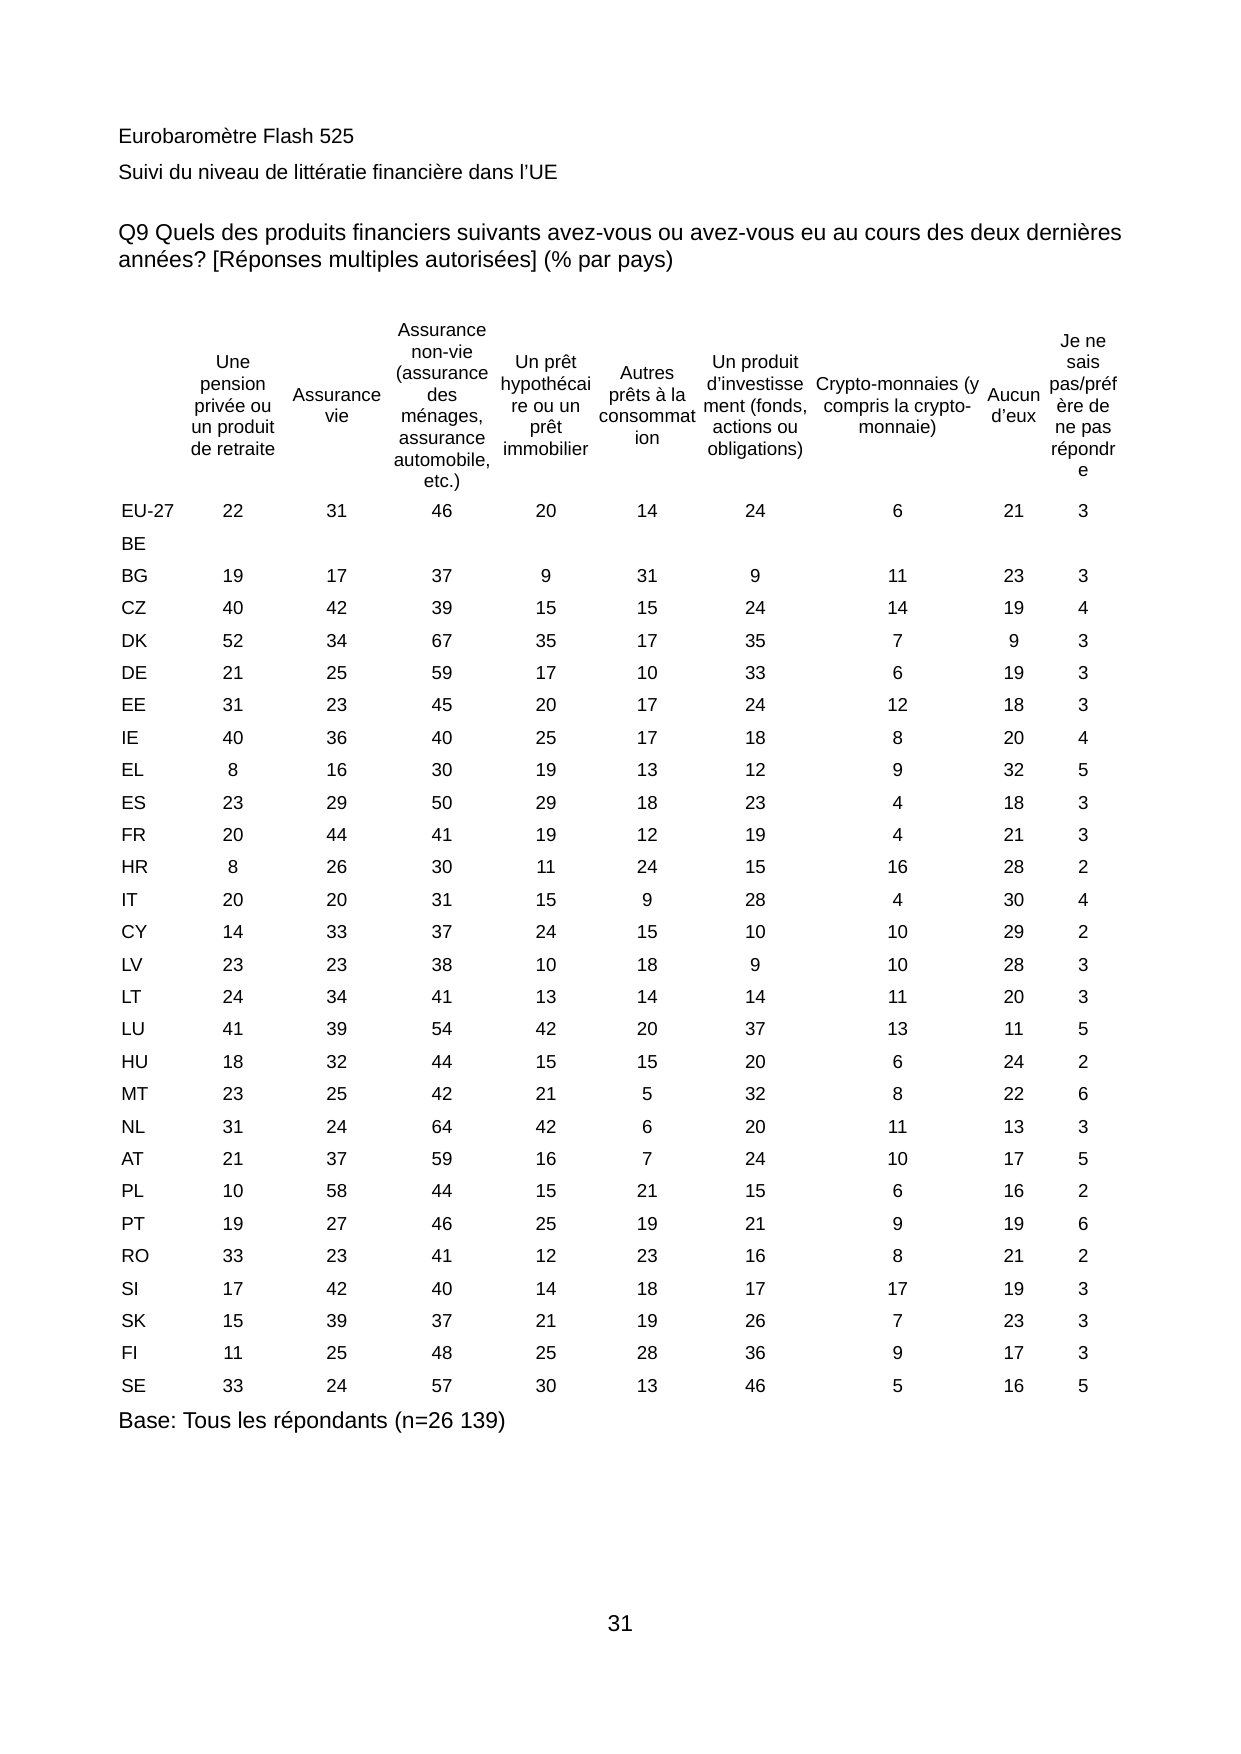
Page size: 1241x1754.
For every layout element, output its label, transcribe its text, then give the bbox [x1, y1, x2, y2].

table_cell 23 [286, 948, 388, 980]
table_cell 37 [388, 1304, 496, 1337]
table_cell 2 [1044, 851, 1122, 883]
table_cell 19 [983, 592, 1044, 624]
table_cell 42 [286, 592, 388, 624]
table_cell 18 [983, 689, 1044, 721]
table_cell 42 [496, 1110, 595, 1142]
table_cell 50 [388, 786, 496, 818]
table_cell 15 [496, 1045, 595, 1078]
table_cell 33 [699, 656, 812, 689]
table_cell 31 [286, 495, 388, 527]
table_cell 19 [983, 1207, 1044, 1239]
table_cell 23 [699, 786, 812, 818]
table_cell 4 [1044, 883, 1122, 916]
table_cell 19 [595, 1207, 699, 1239]
table_cell 58 [286, 1175, 388, 1207]
table_cell 15 [699, 851, 812, 883]
table_cell 13 [496, 980, 595, 1013]
table_cell 33 [286, 916, 388, 948]
table_cell 23 [983, 559, 1044, 592]
table_cell 28 [699, 883, 812, 916]
table_cell 24 [595, 851, 699, 883]
table_cell 5 [812, 1369, 983, 1402]
table_cell 32 [286, 1045, 388, 1078]
table_cell 8 [180, 754, 286, 786]
table_cell 18 [595, 948, 699, 980]
table_cell 27 [286, 1207, 388, 1239]
table_cell 25 [286, 1078, 388, 1110]
table_header Assurance non-vie (assurance des ménages, assurance automobile, etc.) [388, 316, 496, 494]
table_cell [595, 527, 699, 559]
table_cell LT [118, 980, 180, 1013]
table_cell 6 [812, 495, 983, 527]
table_cell SI [118, 1272, 180, 1304]
table_cell 13 [983, 1110, 1044, 1142]
table_cell 25 [496, 1207, 595, 1239]
table_cell 18 [983, 786, 1044, 818]
table_cell 6 [812, 1175, 983, 1207]
table_cell 37 [388, 916, 496, 948]
table_cell 29 [496, 786, 595, 818]
table_cell 41 [388, 980, 496, 1013]
table_cell 21 [180, 656, 286, 689]
table_cell 39 [388, 592, 496, 624]
text Q9 Quels des produits financiers suivants avez-vous ou avez-vous eu au cours des deux dernières années? [Réponses multiples autorisées] (% par pays) [118, 219, 1122, 272]
table_cell 11 [812, 559, 983, 592]
table_cell 59 [388, 656, 496, 689]
table_cell 17 [595, 689, 699, 721]
table_cell HR [118, 851, 180, 883]
table_header Un prêt hypothécaire ou un prêt immobilier [496, 316, 595, 494]
table_cell 24 [699, 689, 812, 721]
table_cell 20 [595, 1013, 699, 1045]
table_cell 10 [595, 656, 699, 689]
table_cell 6 [1044, 1207, 1122, 1239]
table_cell 20 [983, 721, 1044, 754]
table_cell 33 [180, 1369, 286, 1402]
table_cell 3 [1044, 786, 1122, 818]
table_cell 24 [699, 1143, 812, 1175]
table_cell 12 [699, 754, 812, 786]
table_cell 23 [286, 689, 388, 721]
table_cell 18 [595, 1272, 699, 1304]
table_cell 9 [983, 624, 1044, 656]
table_cell 42 [496, 1013, 595, 1045]
table_cell 3 [1044, 980, 1122, 1013]
table_cell 57 [388, 1369, 496, 1402]
table_cell 32 [983, 754, 1044, 786]
table_cell 5 [1044, 1143, 1122, 1175]
table_cell 11 [180, 1337, 286, 1369]
table_cell 19 [699, 819, 812, 851]
table_cell 9 [699, 948, 812, 980]
table_cell 54 [388, 1013, 496, 1045]
table_cell 37 [699, 1013, 812, 1045]
table_cell 5 [1044, 1013, 1122, 1045]
table_cell 40 [388, 1272, 496, 1304]
table_cell 16 [983, 1369, 1044, 1402]
table_cell DK [118, 624, 180, 656]
table_cell 31 [180, 689, 286, 721]
table_cell 4 [812, 819, 983, 851]
table_cell 8 [180, 851, 286, 883]
table_cell 20 [180, 819, 286, 851]
table_cell 21 [595, 1175, 699, 1207]
table_cell 11 [812, 980, 983, 1013]
table_cell 46 [388, 1207, 496, 1239]
table_cell 3 [1044, 559, 1122, 592]
table_cell 39 [286, 1013, 388, 1045]
table_cell 2 [1044, 1045, 1122, 1078]
table_cell IT [118, 883, 180, 916]
table_cell 44 [388, 1175, 496, 1207]
table_cell 32 [699, 1078, 812, 1110]
table_cell 3 [1044, 656, 1122, 689]
table_cell 20 [699, 1045, 812, 1078]
table_cell 6 [595, 1110, 699, 1142]
table_cell 10 [812, 1143, 983, 1175]
table_cell [388, 527, 496, 559]
table_cell EU-27 [118, 495, 180, 527]
table_cell 14 [180, 916, 286, 948]
table_cell 5 [595, 1078, 699, 1110]
table_cell 34 [286, 624, 388, 656]
table_cell 12 [496, 1240, 595, 1272]
table_cell 42 [388, 1078, 496, 1110]
table_cell CZ [118, 592, 180, 624]
table_cell 10 [699, 916, 812, 948]
table_cell 41 [180, 1013, 286, 1045]
table_cell 3 [1044, 948, 1122, 980]
table_cell 24 [496, 916, 595, 948]
table_cell 17 [180, 1272, 286, 1304]
table_cell 45 [388, 689, 496, 721]
table_cell 6 [812, 656, 983, 689]
table_cell 21 [496, 1304, 595, 1337]
table_cell 17 [983, 1337, 1044, 1369]
table_cell DE [118, 656, 180, 689]
table_cell 4 [1044, 592, 1122, 624]
table_cell 16 [983, 1175, 1044, 1207]
table_cell 11 [496, 851, 595, 883]
table_cell 9 [496, 559, 595, 592]
table_cell 40 [180, 721, 286, 754]
table_cell 24 [180, 980, 286, 1013]
table_cell 6 [812, 1045, 983, 1078]
table_cell 21 [180, 1143, 286, 1175]
text Base: Tous les répondants (n=26 139) [118, 1407, 1122, 1434]
table_cell 17 [699, 1272, 812, 1304]
table_cell EL [118, 754, 180, 786]
table_cell 37 [388, 559, 496, 592]
table_cell 3 [1044, 689, 1122, 721]
table_cell FI [118, 1337, 180, 1369]
table_cell 13 [595, 754, 699, 786]
table_cell 30 [983, 883, 1044, 916]
table_cell 14 [699, 980, 812, 1013]
table_cell 29 [286, 786, 388, 818]
table_cell [699, 527, 812, 559]
table_cell 25 [286, 656, 388, 689]
table_cell 10 [812, 916, 983, 948]
table_cell 34 [286, 980, 388, 1013]
table_cell 21 [983, 495, 1044, 527]
table_cell 30 [496, 1369, 595, 1402]
table_cell 14 [812, 592, 983, 624]
table_cell 33 [180, 1240, 286, 1272]
table_cell 29 [983, 916, 1044, 948]
table_cell 24 [983, 1045, 1044, 1078]
table_cell 40 [180, 592, 286, 624]
table_cell 42 [286, 1272, 388, 1304]
table_cell [1044, 527, 1122, 559]
table_cell 19 [983, 1272, 1044, 1304]
table_cell 21 [983, 819, 1044, 851]
table_cell 13 [595, 1369, 699, 1402]
table_cell 17 [286, 559, 388, 592]
table_cell 20 [496, 495, 595, 527]
table_cell 23 [983, 1304, 1044, 1337]
table_cell 24 [699, 495, 812, 527]
table_cell 3 [1044, 624, 1122, 656]
table_cell 2 [1044, 1240, 1122, 1272]
table_header Un produit d’investissement (fonds, actions ou obligations) [699, 316, 812, 494]
table_cell 19 [496, 819, 595, 851]
table_cell 30 [388, 754, 496, 786]
table_cell 59 [388, 1143, 496, 1175]
table_cell 14 [595, 980, 699, 1013]
table_cell 8 [812, 721, 983, 754]
table_header Aucun d’eux [983, 316, 1044, 494]
table_header Crypto-monnaies (y compris la crypto-monnaie) [812, 316, 983, 494]
table_cell 46 [388, 495, 496, 527]
table_cell 17 [496, 656, 595, 689]
table_cell 17 [595, 624, 699, 656]
table_cell 23 [595, 1240, 699, 1272]
table_cell 12 [812, 689, 983, 721]
table_cell 35 [496, 624, 595, 656]
table_cell 52 [180, 624, 286, 656]
table_cell 19 [180, 1207, 286, 1239]
table_cell 15 [595, 916, 699, 948]
table_cell 17 [812, 1272, 983, 1304]
table_cell 67 [388, 624, 496, 656]
table_cell BG [118, 559, 180, 592]
table_cell 64 [388, 1110, 496, 1142]
table_cell 28 [595, 1337, 699, 1369]
table_cell 9 [595, 883, 699, 916]
table_cell 11 [812, 1110, 983, 1142]
table_cell [286, 527, 388, 559]
table_cell 38 [388, 948, 496, 980]
table_cell PL [118, 1175, 180, 1207]
table_header Une pension privée ou un produit de retraite [180, 316, 286, 494]
table_cell 41 [388, 1240, 496, 1272]
table_cell 17 [595, 721, 699, 754]
table_cell 44 [388, 1045, 496, 1078]
table_cell 16 [812, 851, 983, 883]
table_cell 9 [812, 1207, 983, 1239]
table_cell 3 [1044, 1110, 1122, 1142]
table_cell 36 [699, 1337, 812, 1369]
table_cell 22 [180, 495, 286, 527]
table_cell 30 [388, 851, 496, 883]
table_cell 14 [595, 495, 699, 527]
table_cell 24 [286, 1110, 388, 1142]
table_cell [180, 527, 286, 559]
table_cell [496, 527, 595, 559]
table_cell 7 [812, 624, 983, 656]
table_cell 12 [595, 819, 699, 851]
table_cell 2 [1044, 1175, 1122, 1207]
table_cell 17 [983, 1143, 1044, 1175]
table_cell LU [118, 1013, 180, 1045]
table_cell 39 [286, 1304, 388, 1337]
table_cell LV [118, 948, 180, 980]
table_cell EE [118, 689, 180, 721]
table_cell HU [118, 1045, 180, 1078]
table_cell 26 [286, 851, 388, 883]
table_cell 15 [496, 592, 595, 624]
table_cell 36 [286, 721, 388, 754]
table_cell 28 [983, 851, 1044, 883]
table_cell 48 [388, 1337, 496, 1369]
table_cell 24 [286, 1369, 388, 1402]
table_cell 21 [983, 1240, 1044, 1272]
table_cell 9 [812, 754, 983, 786]
table_header Assurance vie [286, 316, 388, 494]
table_cell 21 [699, 1207, 812, 1239]
table_cell MT [118, 1078, 180, 1110]
table_cell 15 [496, 883, 595, 916]
table_cell 20 [180, 883, 286, 916]
table_cell BE [118, 527, 180, 559]
table_cell 16 [699, 1240, 812, 1272]
table_cell FR [118, 819, 180, 851]
table_cell 37 [286, 1143, 388, 1175]
table_cell PT [118, 1207, 180, 1239]
table_cell 2 [1044, 916, 1122, 948]
table_cell RO [118, 1240, 180, 1272]
table_cell 25 [496, 721, 595, 754]
table_cell SK [118, 1304, 180, 1337]
table_cell 31 [180, 1110, 286, 1142]
table_cell 16 [496, 1143, 595, 1175]
table_cell 5 [1044, 1369, 1122, 1402]
table_cell 18 [699, 721, 812, 754]
table_cell 8 [812, 1240, 983, 1272]
table_header Je ne sais pas/préfère de ne pas répondre [1044, 316, 1122, 494]
table_cell 7 [595, 1143, 699, 1175]
table_cell 28 [983, 948, 1044, 980]
table_cell 3 [1044, 1272, 1122, 1304]
table_cell 19 [983, 656, 1044, 689]
table_cell 20 [496, 689, 595, 721]
table_cell 23 [180, 1078, 286, 1110]
table_cell 25 [286, 1337, 388, 1369]
table_cell 46 [699, 1369, 812, 1402]
table_header Autres prêts à la consommation [595, 316, 699, 494]
table_header [118, 316, 180, 494]
table_cell 10 [180, 1175, 286, 1207]
table_cell 19 [180, 559, 286, 592]
table_cell NL [118, 1110, 180, 1142]
table_cell 25 [496, 1337, 595, 1369]
table_cell 13 [812, 1013, 983, 1045]
table_cell 10 [812, 948, 983, 980]
table_cell 16 [286, 754, 388, 786]
table_cell 9 [699, 559, 812, 592]
table_cell 7 [812, 1304, 983, 1337]
table_cell 31 [595, 559, 699, 592]
table_cell 15 [595, 592, 699, 624]
table_cell 15 [699, 1175, 812, 1207]
table_cell 44 [286, 819, 388, 851]
table_cell 3 [1044, 819, 1122, 851]
table_cell 4 [1044, 721, 1122, 754]
table_cell 40 [388, 721, 496, 754]
table_cell SE [118, 1369, 180, 1402]
table_cell AT [118, 1143, 180, 1175]
table_cell 5 [1044, 754, 1122, 786]
table_cell 23 [180, 786, 286, 818]
table_cell 3 [1044, 495, 1122, 527]
table_cell 41 [388, 819, 496, 851]
table_cell 4 [812, 786, 983, 818]
table_cell CY [118, 916, 180, 948]
table_cell 20 [983, 980, 1044, 1013]
table_cell 15 [595, 1045, 699, 1078]
table_cell 19 [496, 754, 595, 786]
table_cell 35 [699, 624, 812, 656]
table_cell 15 [180, 1304, 286, 1337]
table_cell 20 [699, 1110, 812, 1142]
table_cell 19 [595, 1304, 699, 1337]
table_cell [983, 527, 1044, 559]
table_cell 20 [286, 883, 388, 916]
table_cell [812, 527, 983, 559]
table_cell 23 [286, 1240, 388, 1272]
table_cell 24 [699, 592, 812, 624]
table_cell 10 [496, 948, 595, 980]
table_cell IE [118, 721, 180, 754]
table_cell 23 [180, 948, 286, 980]
table_cell 11 [983, 1013, 1044, 1045]
table_cell 21 [496, 1078, 595, 1110]
table_cell 6 [1044, 1078, 1122, 1110]
table_cell ES [118, 786, 180, 818]
table_cell 14 [496, 1272, 595, 1304]
table_cell 4 [812, 883, 983, 916]
table_cell 3 [1044, 1337, 1122, 1369]
table_cell 18 [595, 786, 699, 818]
table_cell 31 [388, 883, 496, 916]
table_cell 8 [812, 1078, 983, 1110]
table_cell 26 [699, 1304, 812, 1337]
table_cell 18 [180, 1045, 286, 1078]
table_cell 22 [983, 1078, 1044, 1110]
table_cell 15 [496, 1175, 595, 1207]
table_cell 3 [1044, 1304, 1122, 1337]
table_cell 9 [812, 1337, 983, 1369]
